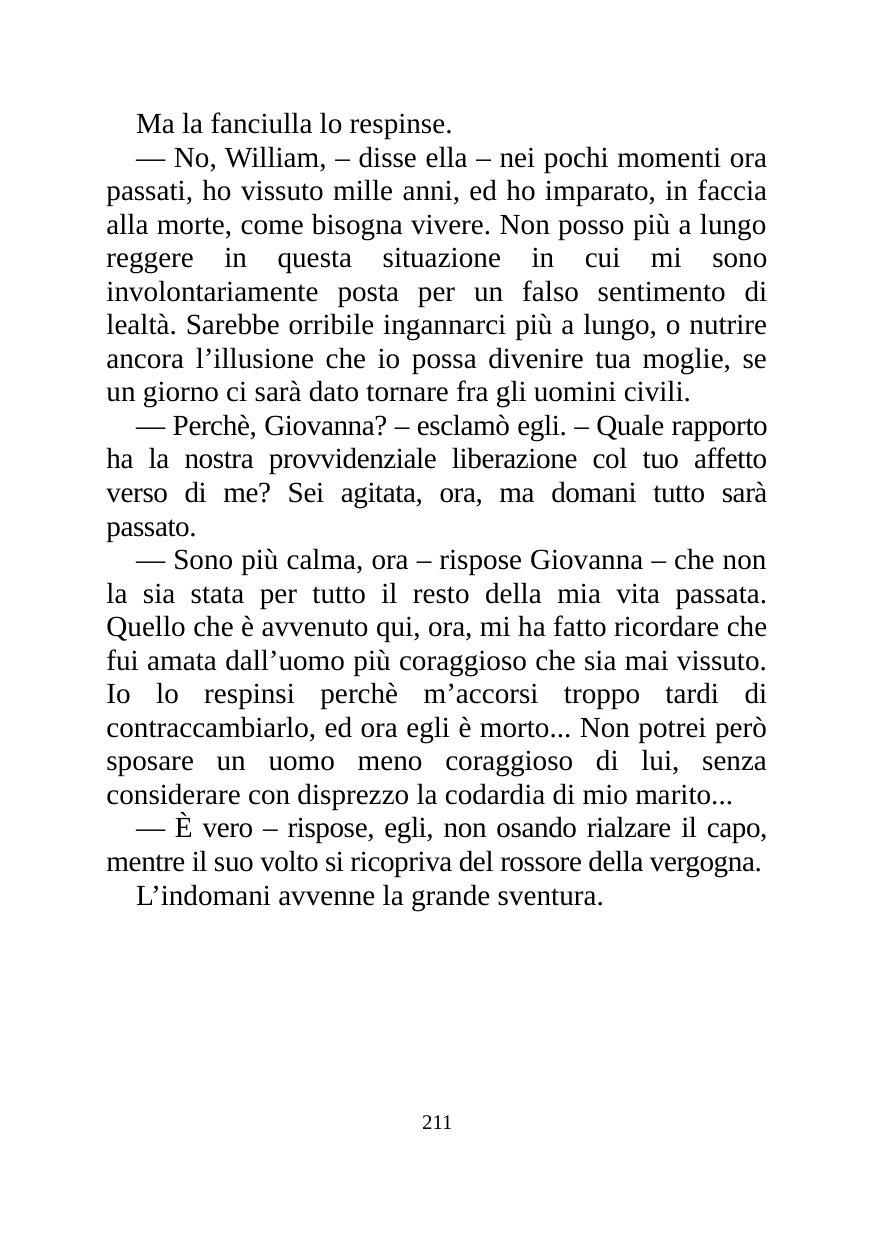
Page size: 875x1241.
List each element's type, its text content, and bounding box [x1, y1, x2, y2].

text — È vero – rispose, egli, non osando rialzare il capo, mentre il suo volto si ricopriva del rossore della vergogna. [106, 811, 768, 878]
text Ma la fanciulla lo respinse. [106, 106, 768, 140]
text — No, William, – disse ella – nei pochi momenti ora passati, ho vissuto mille anni, ed ho imparato, in faccia alla morte, come bisogna vivere. Non posso più a lungo reggere in questa situazione in cui mi sono involontariamente posta per un falso sentimento di lealtà. Sarebbe orribile ingannarci più a lungo, o nutrire ancora l’illusione che io possa divenire tua moglie, se un giorno ci sarà dato tornare fra gli uomini civili. [106, 140, 768, 408]
text L’indomani avvenne la grande sventura. [106, 878, 768, 911]
text — Perchè, Giovanna? – esclamò egli. – Quale rapporto ha la nostra provvidenziale liberazione col tuo affetto verso di me? Sei agitata, ora, ma domani tutto sarà passato. [106, 408, 768, 542]
text — Sono più calma, ora – rispose Giovanna – che non la sia stata per tutto il resto della mia vita passata. Quello che è avvenuto qui, ora, mi ha fatto ricordare che fui amata dall’uomo più coraggioso che sia mai vissuto. Io lo respinsi perchè m’accorsi troppo tardi di contraccambiarlo, ed ora egli è morto... Non potrei però sposare un uomo meno coraggioso di lui, senza considerare con disprezzo la codardia di mio marito... [106, 542, 768, 811]
